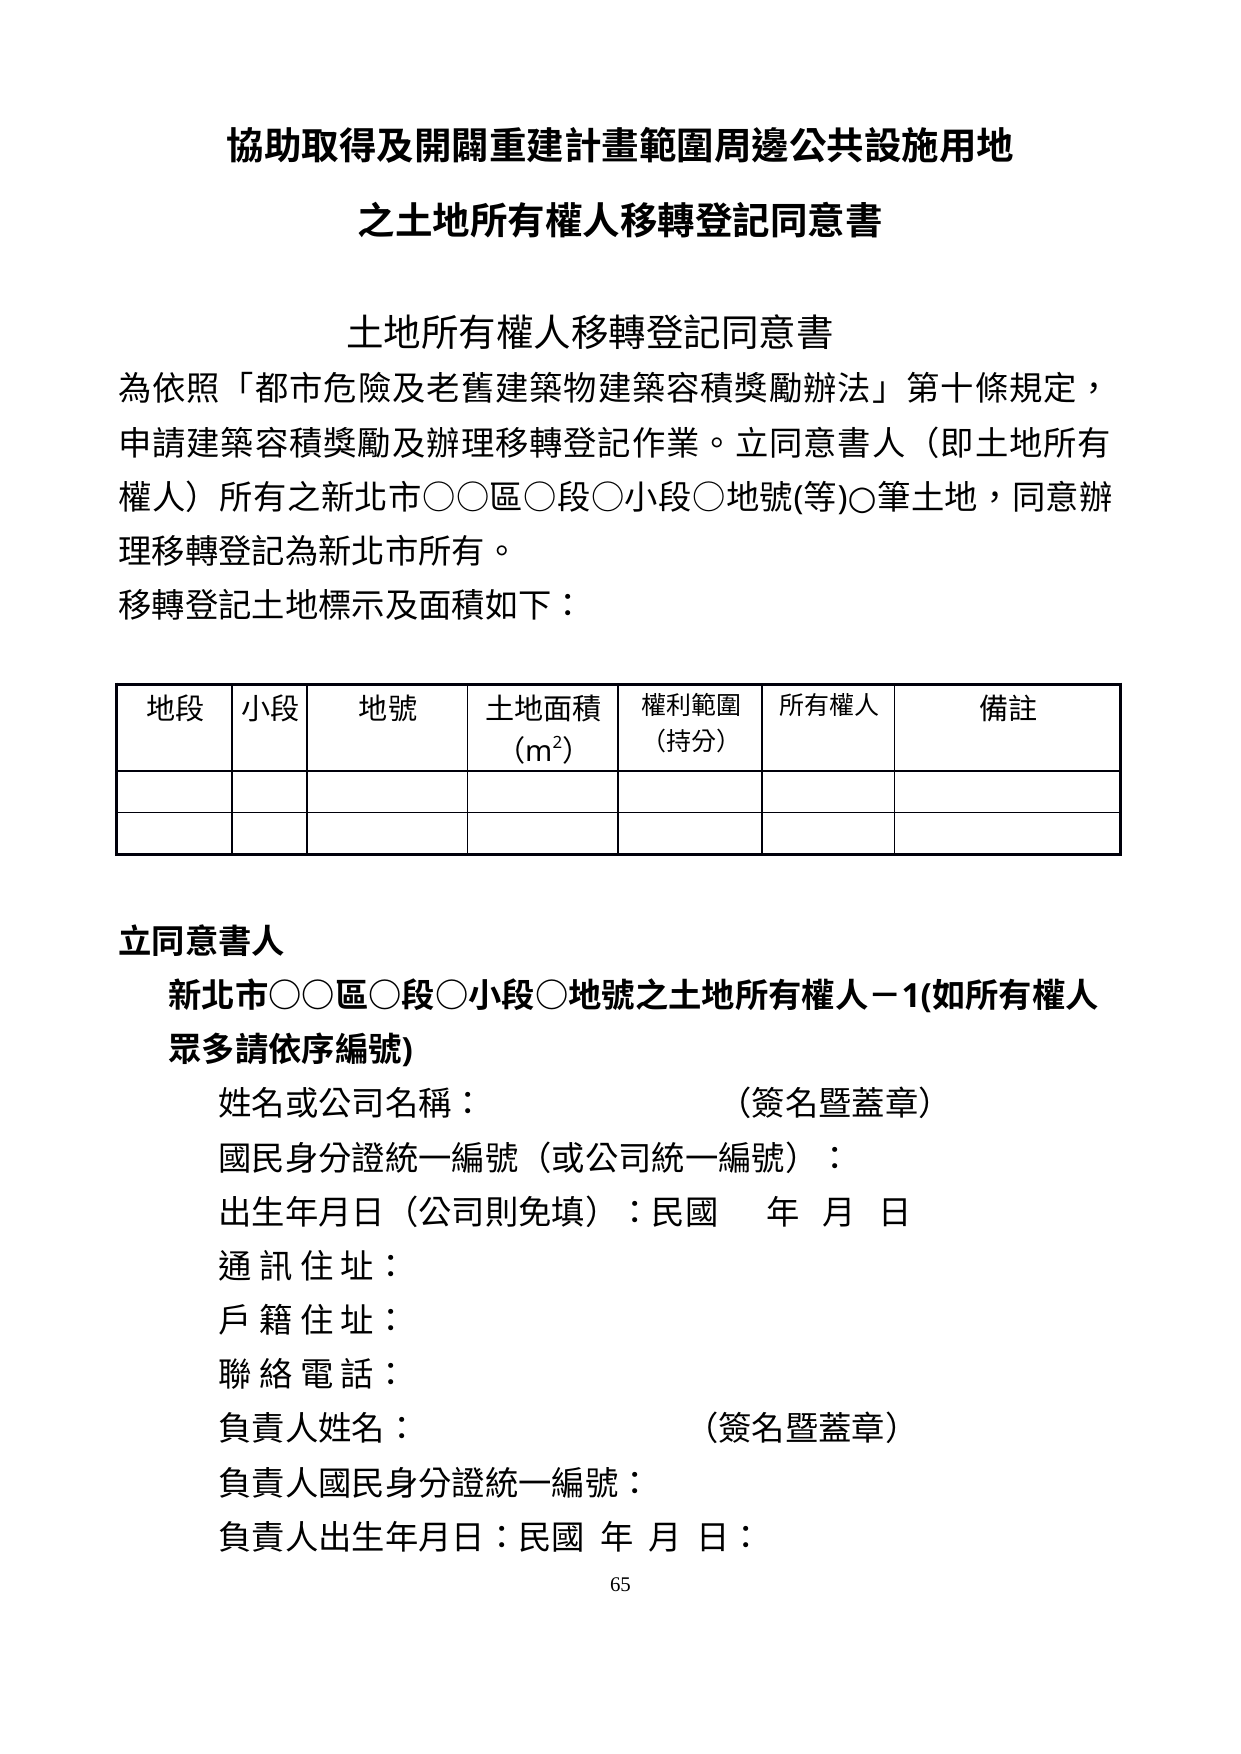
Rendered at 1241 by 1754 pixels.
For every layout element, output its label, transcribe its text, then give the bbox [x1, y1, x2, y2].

table_cell [468, 772, 617, 811]
table_header 小段 [233, 686, 306, 770]
text 負責人姓名： （簽名暨蓋章） [218, 1397, 1122, 1452]
table_header 權利範圍 （持分） [619, 686, 761, 770]
table_header 所有權人 [763, 686, 894, 770]
table_cell [233, 813, 306, 853]
text 負責人出生年月日：民國 年 月 日： [218, 1506, 1122, 1560]
table_cell [895, 813, 1119, 853]
table_cell [468, 813, 617, 853]
table_cell [763, 772, 894, 811]
table_header 地段 [118, 686, 231, 770]
table_header 土地面積（m2） [468, 686, 617, 770]
table_cell [619, 813, 761, 853]
table_cell [308, 813, 467, 853]
text 國民身分證統一編號（或公司統一編號）： [218, 1127, 1122, 1181]
text 土地所有權人移轉登記同意書 [118, 303, 1062, 357]
table_cell [233, 772, 306, 811]
text 新北市○○區○段○小段○地號之土地所有權人－1(如所有權人眾多請依序編號) [168, 964, 1122, 1072]
table_cell [895, 772, 1119, 811]
text 聯 絡 電 話： [218, 1343, 1122, 1397]
table_header 地號 [308, 686, 467, 770]
text 為依照「都市危險及老舊建築物建築容積獎勵辦法」第十條規定，申請建築容積獎勵及辦理移轉登記作業。立同意書人（即土地所有權人）所有之新北市○○區○段○小段○地號(等)○筆土地，同意辦理移轉登記為新北市所有。 [118, 357, 1113, 574]
text 通 訊 住 址： [218, 1235, 1122, 1289]
table_cell [308, 772, 467, 811]
subtitle 之土地所有權人移轉登記同意書 [118, 174, 1122, 249]
text 出生年月日（公司則免填）：民國 年 月 日 [218, 1181, 1122, 1235]
text 負責人國民身分證統一編號： [218, 1452, 1122, 1506]
text 立同意書人 [118, 910, 1122, 964]
text 姓名或公司名稱： （簽名暨蓋章） [218, 1072, 1122, 1127]
table_cell [118, 813, 231, 853]
text 戶 籍 住 址： [218, 1289, 1122, 1343]
text 移轉登記土地標示及面積如下： [118, 574, 1113, 628]
table_cell [619, 772, 761, 811]
subtitle 協助取得及開闢重建計畫範圍周邊公共設施用地 [118, 99, 1122, 174]
table_header 備註 [895, 686, 1119, 770]
table_cell [118, 772, 231, 811]
table_cell [763, 813, 894, 853]
